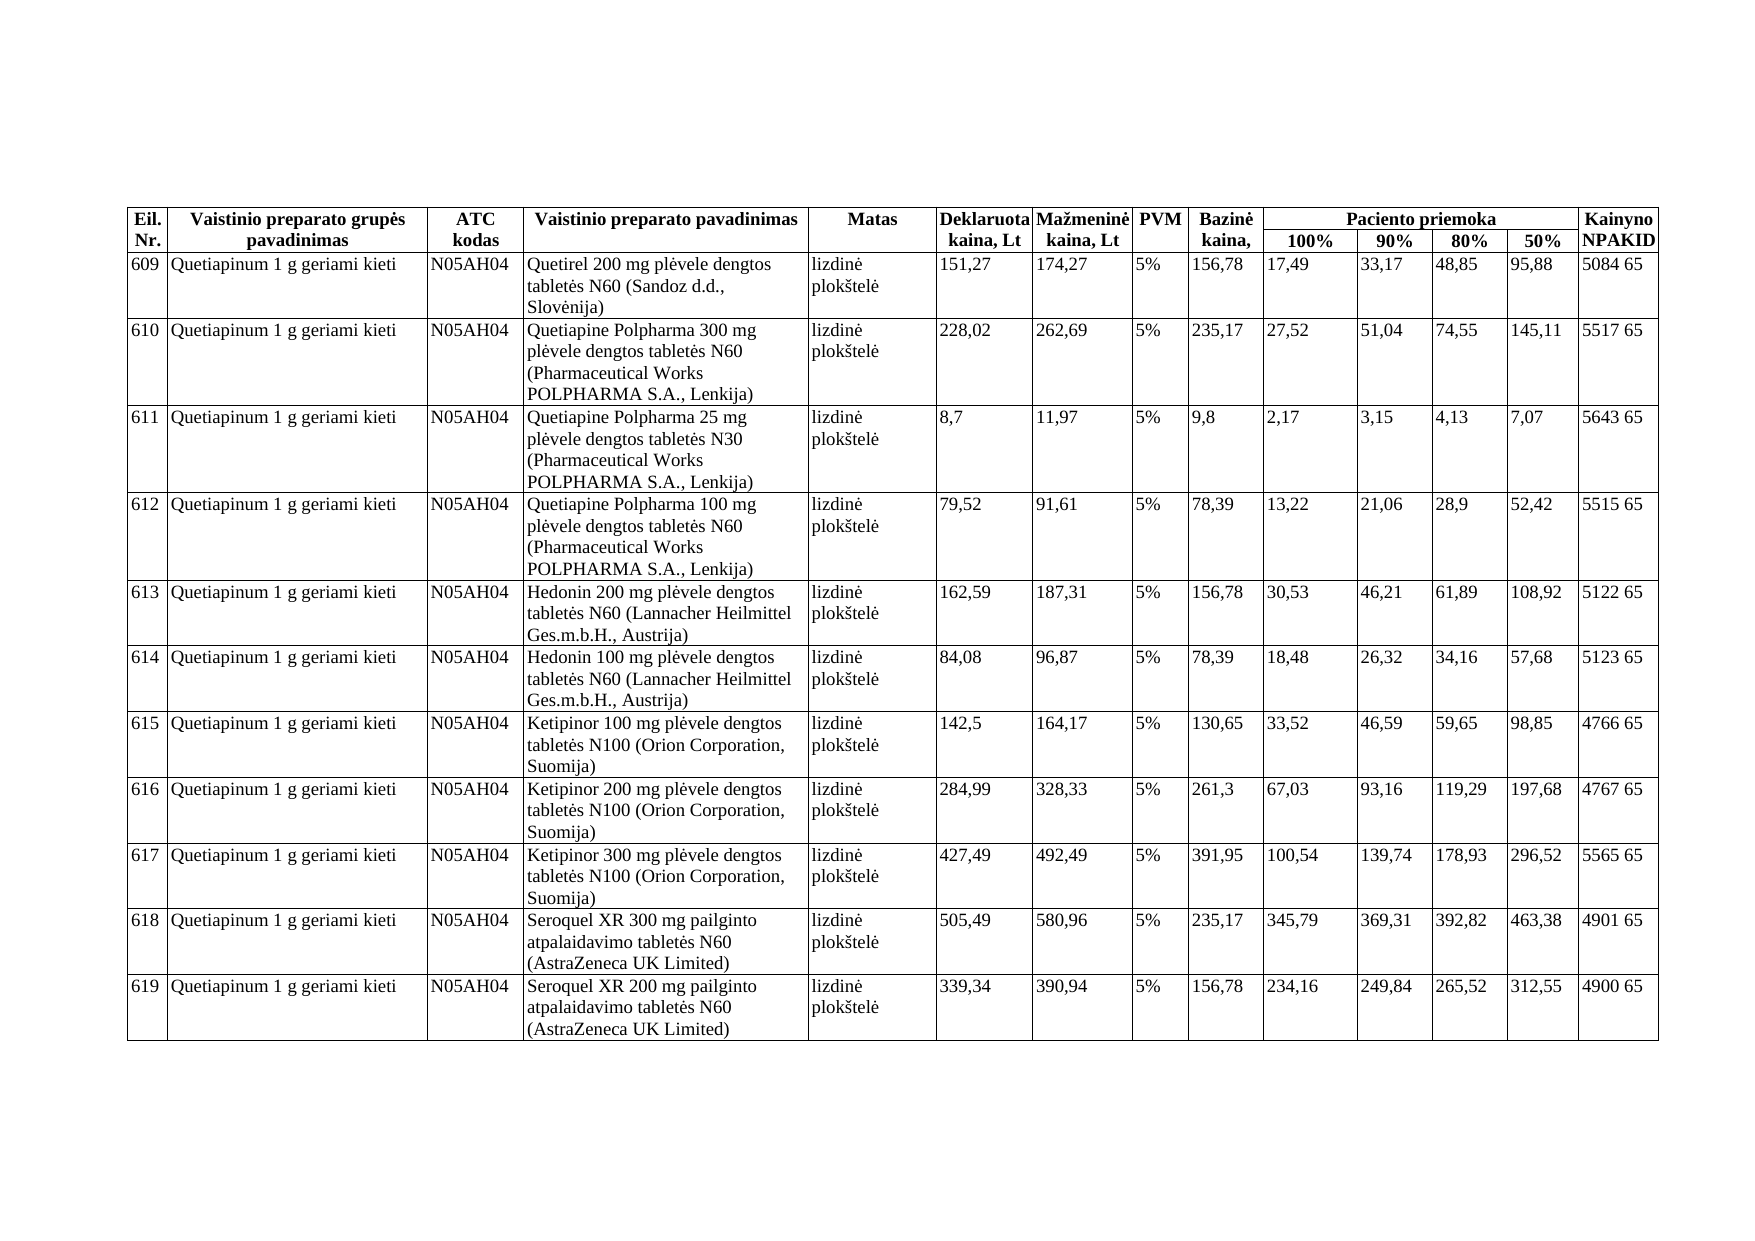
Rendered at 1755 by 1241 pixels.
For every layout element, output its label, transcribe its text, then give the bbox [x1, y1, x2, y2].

table_cell Quetiapinum 1 g geriami kieti [168, 712, 427, 777]
table_cell 57,68 [1508, 646, 1578, 711]
table_cell 50% [1508, 230, 1578, 252]
table_cell 261,3 [1189, 778, 1263, 842]
table_header Deklaruota kaina, Lt [937, 208, 1032, 252]
table_cell 98,85 [1508, 712, 1578, 777]
table_cell 3,15 [1358, 406, 1432, 492]
table_cell Seroquel XR 200 mg pailginto atpalaidavimo tabletės N60 (AstraZeneca UK Limited) [524, 975, 808, 1039]
table_cell Quetiapinum 1 g geriami kieti [168, 909, 427, 974]
table_cell 156,78 [1189, 581, 1263, 645]
table_header PVM [1133, 208, 1188, 252]
table_cell 609 [128, 253, 167, 318]
table_cell Quetirel 200 mg plėvele dengtos tabletės N60 (Sandoz d.d., Slovėnija) [524, 253, 808, 318]
table_cell 492,49 [1033, 844, 1132, 908]
table_cell lizdinė plokštelė [809, 646, 936, 711]
table_cell 28,9 [1433, 493, 1507, 579]
table_cell 4,13 [1433, 406, 1507, 492]
table_cell 2,17 [1264, 406, 1357, 492]
table_cell 284,99 [937, 778, 1032, 842]
table_cell N05AH04 [428, 493, 523, 579]
table_cell 5122 65 [1579, 581, 1658, 645]
table_cell N05AH04 [428, 909, 523, 974]
table_cell 312,55 [1508, 975, 1578, 1039]
table_cell 9,8 [1189, 406, 1263, 492]
table_cell Ketipinor 200 mg plėvele dengtos tabletės N100 (Orion Corporation, Suomija) [524, 778, 808, 842]
table_cell 390,94 [1033, 975, 1132, 1039]
table_cell 5% [1133, 778, 1188, 842]
table_cell 505,49 [937, 909, 1032, 974]
table_cell 5% [1133, 493, 1188, 579]
table_cell 187,31 [1033, 581, 1132, 645]
table_cell 612 [128, 493, 167, 579]
table_cell 296,52 [1508, 844, 1578, 908]
table_cell 7,07 [1508, 406, 1578, 492]
table_header Matas [809, 208, 936, 252]
table_cell 5% [1133, 712, 1188, 777]
table_cell 328,33 [1033, 778, 1132, 842]
table_header Vaistinio preparato pavadinimas [524, 208, 808, 252]
table_cell Ketipinor 300 mg plėvele dengtos tabletės N100 (Orion Corporation, Suomija) [524, 844, 808, 908]
table_cell 18,48 [1264, 646, 1357, 711]
table_cell 67,03 [1264, 778, 1357, 842]
table_cell 5517 65 [1579, 319, 1658, 405]
table_cell 46,59 [1358, 712, 1432, 777]
table_cell 119,29 [1433, 778, 1507, 842]
table_cell 5% [1133, 253, 1188, 318]
table_cell 33,17 [1358, 253, 1432, 318]
table_cell 618 [128, 909, 167, 974]
table_cell 61,89 [1433, 581, 1507, 645]
table_header Bazinė kaina, Lt [1189, 208, 1263, 252]
table_cell lizdinė plokštelė [809, 778, 936, 842]
table_cell Hedonin 200 mg plėvele dengtos tabletės N60 (Lannacher Heilmittel Ges.m.b.H., Austrija) [524, 581, 808, 645]
table_cell 5% [1133, 844, 1188, 908]
table_cell 427,49 [937, 844, 1032, 908]
table_cell Quetiapinum 1 g geriami kieti [168, 646, 427, 711]
table_cell lizdinė plokštelė [809, 493, 936, 579]
table_cell 48,85 [1433, 253, 1507, 318]
table_cell 90% [1358, 230, 1432, 252]
table_cell Ketipinor 100 mg plėvele dengtos tabletės N100 (Orion Corporation, Suomija) [524, 712, 808, 777]
table_cell 156,78 [1189, 975, 1263, 1039]
table_cell 156,78 [1189, 253, 1263, 318]
table_cell 197,68 [1508, 778, 1578, 842]
table_cell 78,39 [1189, 646, 1263, 711]
table_cell 262,69 [1033, 319, 1132, 405]
table_cell N05AH04 [428, 406, 523, 492]
table_cell Quetiapinum 1 g geriami kieti [168, 975, 427, 1039]
table_cell 235,17 [1189, 909, 1263, 974]
table_cell 4900 65 [1579, 975, 1658, 1039]
table_cell 84,08 [937, 646, 1032, 711]
table_cell 228,02 [937, 319, 1032, 405]
table_cell 615 [128, 712, 167, 777]
table_cell 78,39 [1189, 493, 1263, 579]
table_cell 4767 65 [1579, 778, 1658, 842]
table_cell N05AH04 [428, 844, 523, 908]
table_cell 249,84 [1358, 975, 1432, 1039]
table_cell 619 [128, 975, 167, 1039]
table_header Paciento priemoka [1264, 208, 1578, 229]
table_cell lizdinė plokštelė [809, 319, 936, 405]
table_cell 91,61 [1033, 493, 1132, 579]
table_cell Quetiapine Polpharma 25 mg plėvele dengtos tabletės N30 (Pharmaceutical Works POLPHARMA S.A., Lenkija) [524, 406, 808, 492]
table_cell 95,88 [1508, 253, 1578, 318]
table_cell 52,42 [1508, 493, 1578, 579]
table_cell lizdinė plokštelė [809, 581, 936, 645]
table_cell 174,27 [1033, 253, 1132, 318]
table_cell 392,82 [1433, 909, 1507, 974]
table_cell 33,52 [1264, 712, 1357, 777]
table_cell 616 [128, 778, 167, 842]
table_cell 5515 65 [1579, 493, 1658, 579]
table_cell 30,53 [1264, 581, 1357, 645]
table_cell 164,17 [1033, 712, 1132, 777]
table_header Eil. Nr. [128, 208, 167, 252]
table_cell 391,95 [1189, 844, 1263, 908]
table_header Kainyno NPAKID [1579, 208, 1658, 252]
table_header Mažmeninė kaina, Lt [1033, 208, 1132, 252]
table_cell 108,92 [1508, 581, 1578, 645]
table_cell 162,59 [937, 581, 1032, 645]
table_cell 11,97 [1033, 406, 1132, 492]
table_cell lizdinė plokštelė [809, 909, 936, 974]
table_cell lizdinė plokštelė [809, 844, 936, 908]
table_cell 339,34 [937, 975, 1032, 1039]
table_cell 5% [1133, 909, 1188, 974]
table_cell 614 [128, 646, 167, 711]
table_cell 21,06 [1358, 493, 1432, 579]
table_cell 74,55 [1433, 319, 1507, 405]
table_cell 142,5 [937, 712, 1032, 777]
table_cell 611 [128, 406, 167, 492]
table_cell 369,31 [1358, 909, 1432, 974]
table_cell 5% [1133, 646, 1188, 711]
table_cell 79,52 [937, 493, 1032, 579]
table_cell lizdinė plokštelė [809, 712, 936, 777]
table_cell 100,54 [1264, 844, 1357, 908]
table_cell 5643 65 [1579, 406, 1658, 492]
table_cell 59,65 [1433, 712, 1507, 777]
table_cell Quetiapinum 1 g geriami kieti [168, 844, 427, 908]
table_cell Quetiapine Polpharma 300 mg plėvele dengtos tabletės N60 (Pharmaceutical Works POLPHARMA S.A., Lenkija) [524, 319, 808, 405]
table_cell 610 [128, 319, 167, 405]
table_cell 151,27 [937, 253, 1032, 318]
table_cell Hedonin 100 mg plėvele dengtos tabletės N60 (Lannacher Heilmittel Ges.m.b.H., Austrija) [524, 646, 808, 711]
table_cell 96,87 [1033, 646, 1132, 711]
table_cell 5565 65 [1579, 844, 1658, 908]
table_cell Quetiapinum 1 g geriami kieti [168, 493, 427, 579]
table_cell lizdinė plokštelė [809, 406, 936, 492]
table_cell Quetiapine Polpharma 100 mg plėvele dengtos tabletės N60 (Pharmaceutical Works POLPHARMA S.A., Lenkija) [524, 493, 808, 579]
table_cell Quetiapinum 1 g geriami kieti [168, 253, 427, 318]
table_cell 26,32 [1358, 646, 1432, 711]
table_cell 80% [1433, 230, 1507, 252]
table_cell 617 [128, 844, 167, 908]
table_cell N05AH04 [428, 581, 523, 645]
table_cell 178,93 [1433, 844, 1507, 908]
table_cell N05AH04 [428, 646, 523, 711]
table_cell 5% [1133, 581, 1188, 645]
table_cell 145,11 [1508, 319, 1578, 405]
table_cell lizdinė plokštelė [809, 253, 936, 318]
table_cell 5123 65 [1579, 646, 1658, 711]
table_cell N05AH04 [428, 712, 523, 777]
table_cell N05AH04 [428, 319, 523, 405]
table_cell 8,7 [937, 406, 1032, 492]
table_cell 5% [1133, 319, 1188, 405]
table_cell 234,16 [1264, 975, 1357, 1039]
table_cell 4766 65 [1579, 712, 1658, 777]
table_cell N05AH04 [428, 975, 523, 1039]
table_cell 5% [1133, 975, 1188, 1039]
table_cell 345,79 [1264, 909, 1357, 974]
table_cell 5% [1133, 406, 1188, 492]
table_cell 13,22 [1264, 493, 1357, 579]
table_header Vaistinio preparato grupės pavadinimas [168, 208, 427, 252]
table_cell 130,65 [1189, 712, 1263, 777]
table_cell 46,21 [1358, 581, 1432, 645]
table_cell 463,38 [1508, 909, 1578, 974]
table_cell 580,96 [1033, 909, 1132, 974]
table_cell Quetiapinum 1 g geriami kieti [168, 778, 427, 842]
table_cell 5084 65 [1579, 253, 1658, 318]
table_cell N05AH04 [428, 778, 523, 842]
table_cell 613 [128, 581, 167, 645]
table_cell Seroquel XR 300 mg pailginto atpalaidavimo tabletės N60 (AstraZeneca UK Limited) [524, 909, 808, 974]
table_cell 51,04 [1358, 319, 1432, 405]
table_cell 265,52 [1433, 975, 1507, 1039]
table_cell 235,17 [1189, 319, 1263, 405]
table_cell 27,52 [1264, 319, 1357, 405]
table_cell Quetiapinum 1 g geriami kieti [168, 581, 427, 645]
table_header ATC kodas [428, 208, 523, 252]
table_cell Quetiapinum 1 g geriami kieti [168, 319, 427, 405]
table_cell 100% [1264, 230, 1357, 252]
table_cell 93,16 [1358, 778, 1432, 842]
table_cell Quetiapinum 1 g geriami kieti [168, 406, 427, 492]
table_cell lizdinė plokštelė [809, 975, 936, 1039]
table_cell 17,49 [1264, 253, 1357, 318]
table_cell N05AH04 [428, 253, 523, 318]
table_cell 34,16 [1433, 646, 1507, 711]
table_cell 139,74 [1358, 844, 1432, 908]
table_cell 4901 65 [1579, 909, 1658, 974]
